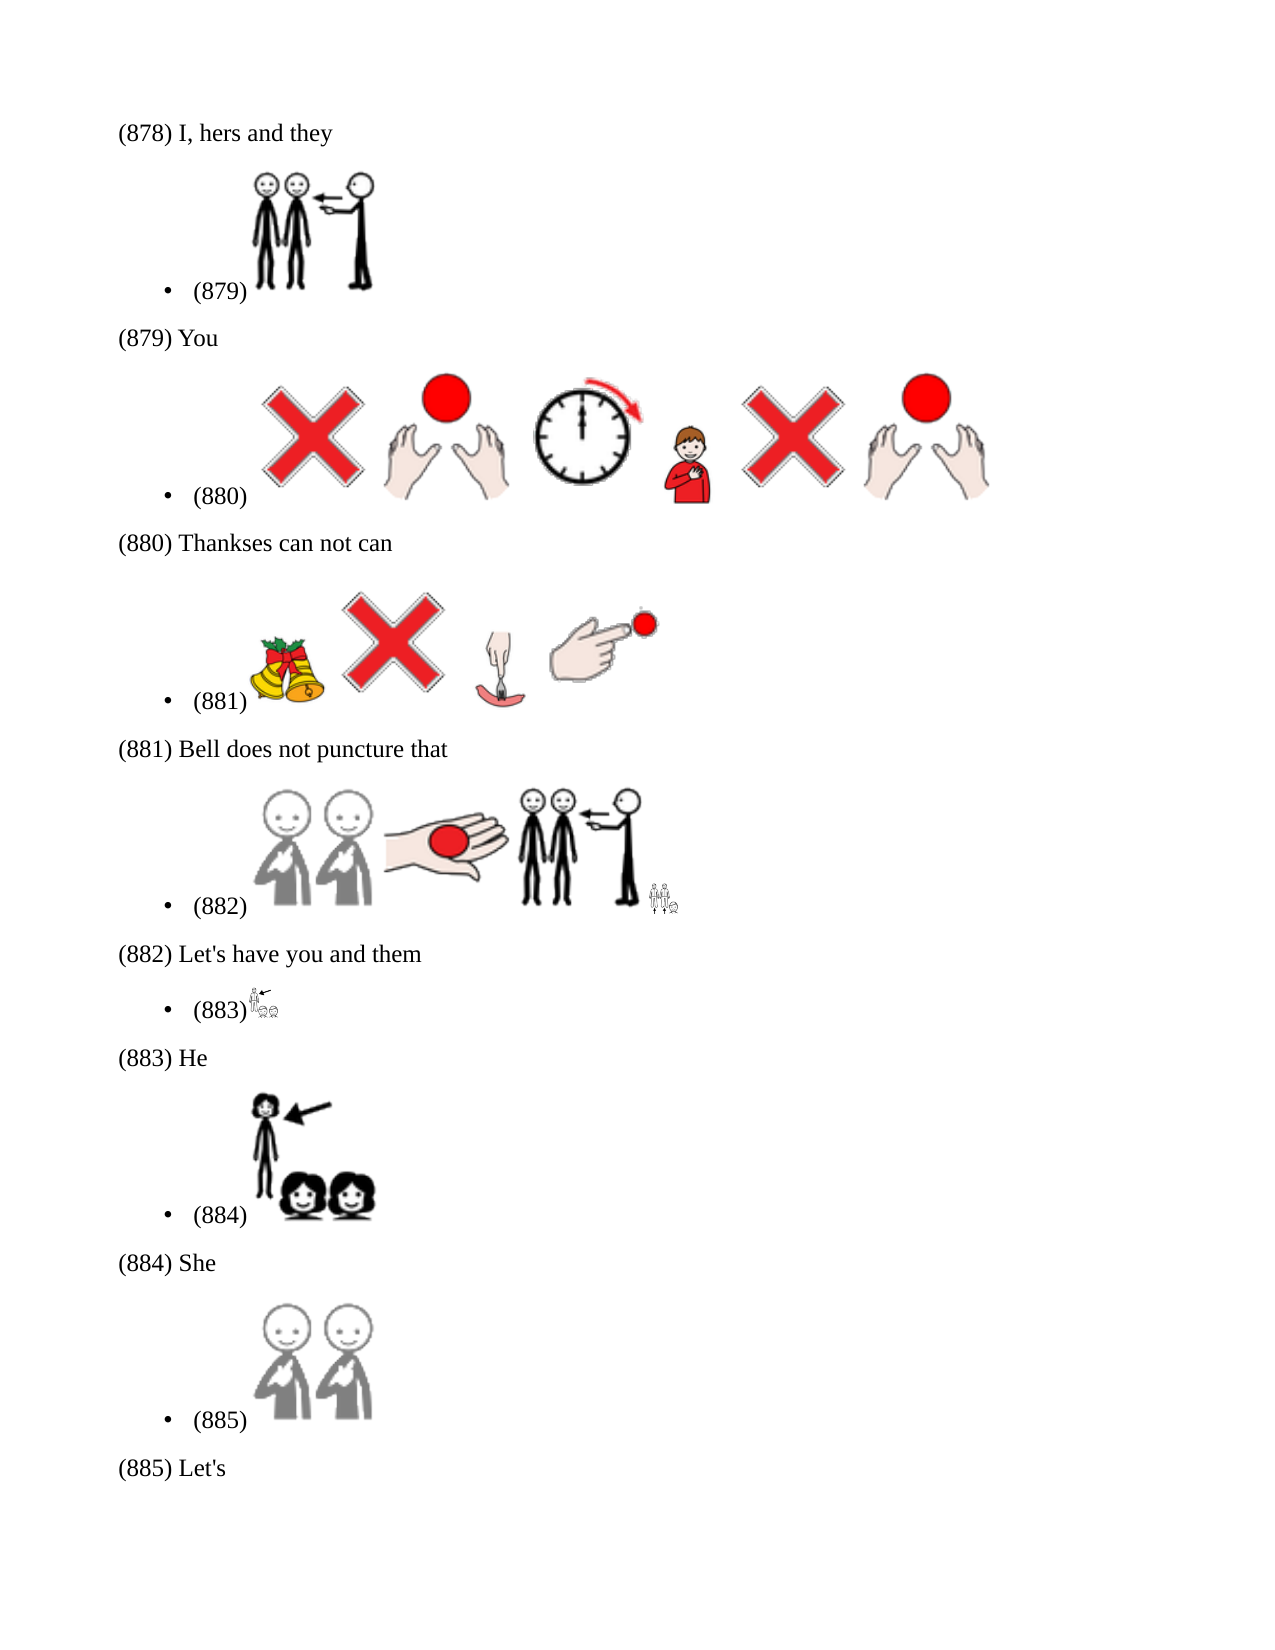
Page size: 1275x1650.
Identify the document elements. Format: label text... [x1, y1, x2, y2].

list (880) [164, 371, 1157, 510]
picture [247, 576, 674, 710]
picture [247, 371, 994, 505]
picture [247, 1090, 381, 1224]
list (882) [164, 781, 1157, 920]
list (883) [164, 987, 1157, 1024]
text (880) Thankses can not can [118, 528, 1157, 557]
picture [247, 781, 680, 915]
text (885) Let's [118, 1453, 1157, 1482]
list (884) [164, 1090, 1157, 1229]
text (881) Bell does not puncture that [118, 734, 1157, 762]
picture [247, 165, 381, 299]
picture [247, 1295, 381, 1429]
text (882) Let's have you and them [118, 939, 1157, 968]
list (881) [164, 576, 1157, 715]
text (883) He [118, 1043, 1157, 1072]
text (878) I, hers and they [118, 118, 1157, 147]
text (879) You [118, 323, 1157, 352]
list (885) [164, 1296, 1157, 1434]
text (884) She [118, 1248, 1157, 1277]
list (879) [164, 166, 1157, 304]
picture [247, 986, 280, 1019]
